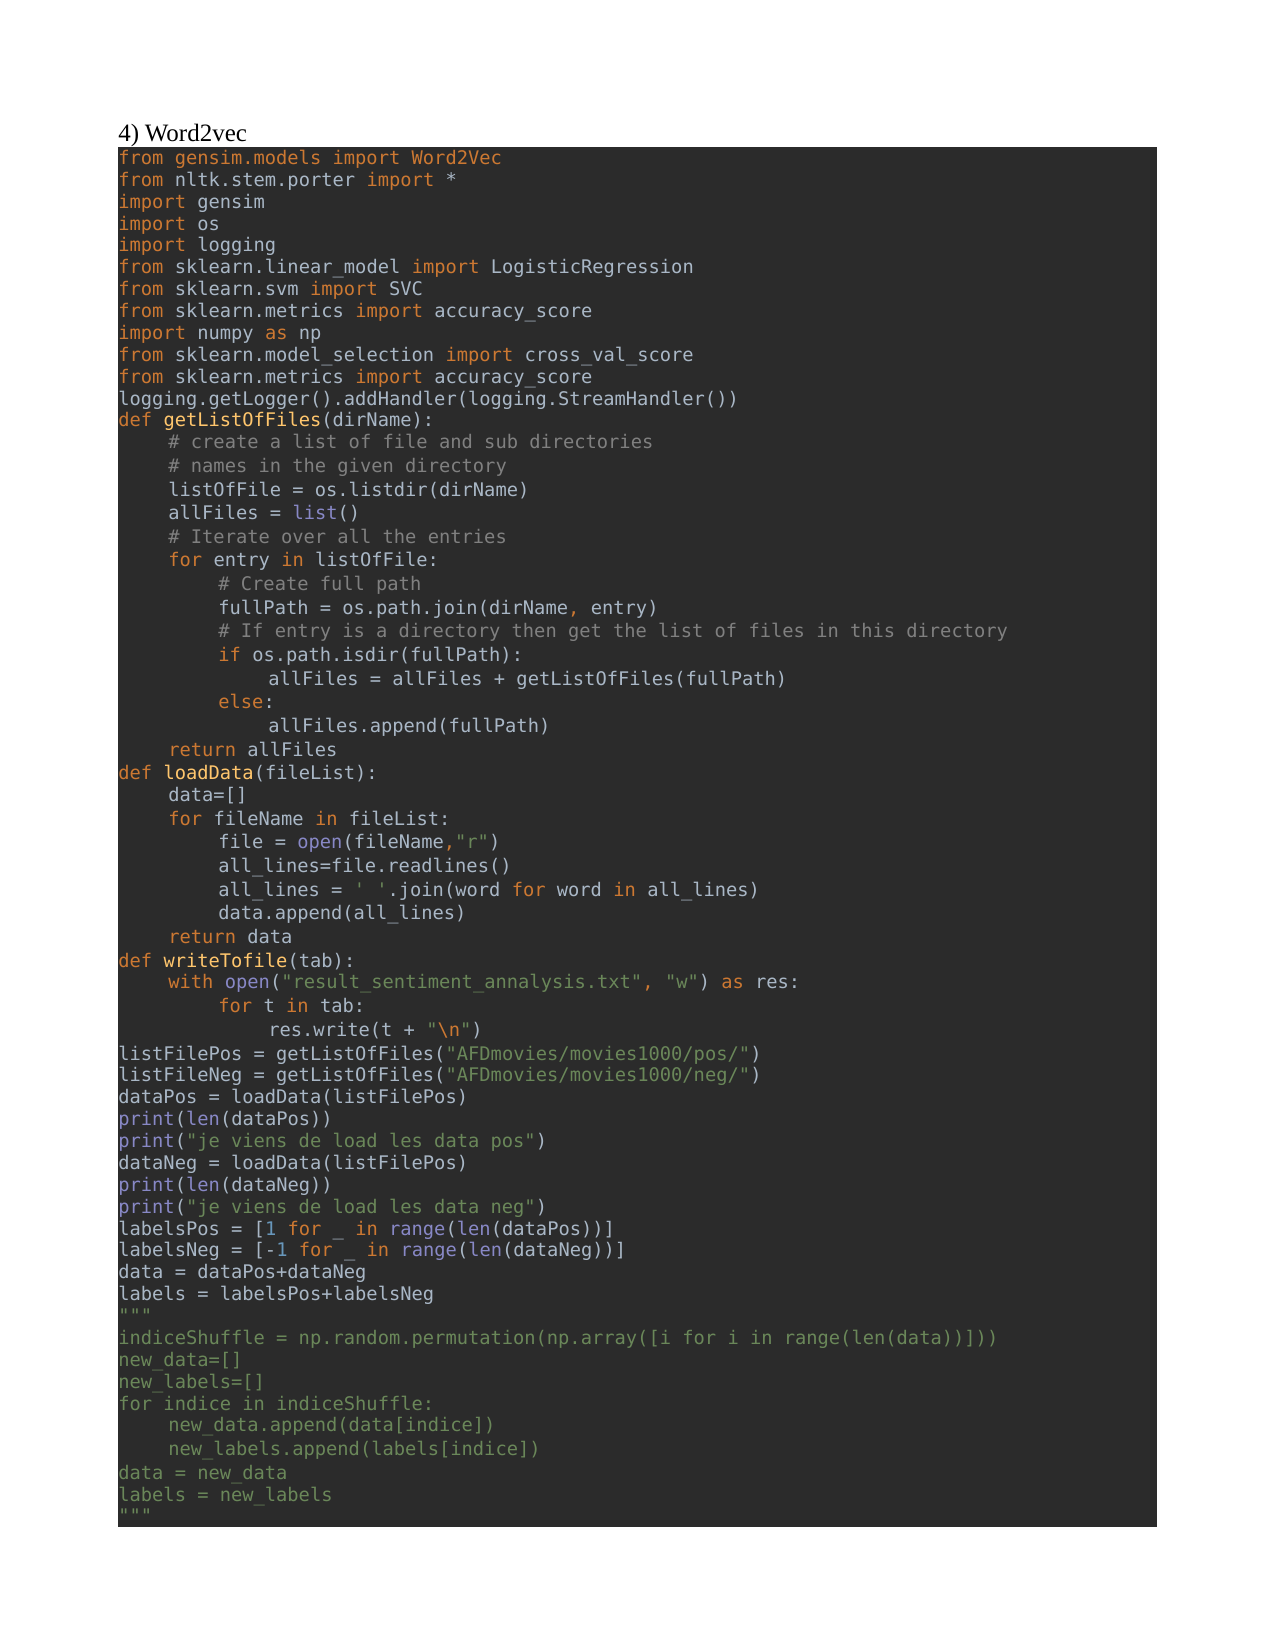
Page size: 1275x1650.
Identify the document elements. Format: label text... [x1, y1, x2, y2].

text file = open(fileName,"r") [118, 831, 1157, 855]
text data = new_data [118, 1462, 1157, 1483]
text import logging [118, 234, 1157, 256]
text allFiles = allFiles + getListOfFiles(fullPath) [118, 668, 1157, 691]
text # Iterate over all the entries [118, 526, 1157, 549]
text 4) Word2vec [118, 118, 1157, 147]
text dataPos = loadData(listFilePos) [118, 1086, 1157, 1108]
text listFileNeg = getListOfFiles("AFDmovies/movies1000/neg/") [118, 1064, 1157, 1086]
text listFilePos = getListOfFiles("AFDmovies/movies1000/pos/") [118, 1042, 1157, 1064]
text print(len(dataNeg)) [118, 1174, 1157, 1196]
text dataNeg = loadData(listFilePos) [118, 1152, 1157, 1174]
text indiceShuffle = np.random.permutation(np.array([i for i in range(len(data))])) [118, 1327, 1157, 1349]
text all_lines = ' '.join(word for word in all_lines) [118, 879, 1157, 902]
text all_lines=file.readlines() [118, 855, 1157, 879]
text from sklearn.linear_model import LogisticRegression [118, 256, 1157, 278]
text from sklearn.metrics import accuracy_score [118, 366, 1157, 387]
text allFiles = list() [118, 502, 1157, 526]
text # create a list of file and sub directories [118, 431, 1157, 455]
text fullPath = os.path.join(dirName, entry) [118, 597, 1157, 620]
text print("je viens de load les data pos") [118, 1130, 1157, 1152]
text data = dataPos+dataNeg [118, 1261, 1157, 1283]
text from nltk.stem.porter import * [118, 169, 1157, 191]
text with open("result_sentiment_annalysis.txt", "w") as res: [118, 972, 1157, 995]
text print("je viens de load les data neg") [118, 1196, 1157, 1217]
text listOfFile = os.listdir(dirName) [118, 478, 1157, 502]
text """ [118, 1505, 1157, 1527]
text def writeTofile(tab): [118, 950, 1157, 972]
text labels = labelsPos+labelsNeg [118, 1283, 1157, 1305]
text for fileName in fileList: [118, 808, 1157, 831]
text labelsNeg = [-1 for _ in range(len(dataNeg))] [118, 1239, 1157, 1261]
text from sklearn.model_selection import cross_val_score [118, 344, 1157, 366]
text import numpy as np [118, 322, 1157, 344]
text new_data.append(data[indice]) [118, 1414, 1157, 1438]
text # names in the given directory [118, 455, 1157, 478]
text else: [118, 691, 1157, 715]
text return data [118, 926, 1157, 950]
text """ [118, 1305, 1157, 1327]
text def getListOfFiles(dirName): [118, 409, 1157, 431]
text for indice in indiceShuffle: [118, 1392, 1157, 1414]
text new_labels=[] [118, 1371, 1157, 1392]
text labelsPos = [1 for _ in range(len(dataPos))] [118, 1217, 1157, 1239]
text # If entry is a directory then get the list of files in this directory [118, 620, 1157, 644]
text # Create full path [118, 573, 1157, 597]
text import os [118, 212, 1157, 234]
text data.append(all_lines) [118, 902, 1157, 926]
text labels = new_labels [118, 1483, 1157, 1505]
text new_data=[] [118, 1349, 1157, 1371]
text from gensim.models import Word2Vec [118, 147, 1157, 169]
text from sklearn.svm import SVC [118, 278, 1157, 300]
text import gensim [118, 191, 1157, 212]
text data=[] [118, 784, 1157, 808]
text for t in tab: [118, 995, 1157, 1019]
text if os.path.isdir(fullPath): [118, 644, 1157, 668]
text return allFiles [118, 739, 1157, 762]
text def loadData(fileList): [118, 762, 1157, 784]
text print(len(dataPos)) [118, 1108, 1157, 1130]
text from sklearn.metrics import accuracy_score [118, 300, 1157, 322]
text allFiles.append(fullPath) [118, 715, 1157, 739]
text new_labels.append(labels[indice]) [118, 1438, 1157, 1462]
text res.write(t + "\n") [118, 1019, 1157, 1042]
text logging.getLogger().addHandler(logging.StreamHandler()) [118, 387, 1157, 409]
text for entry in listOfFile: [118, 549, 1157, 573]
